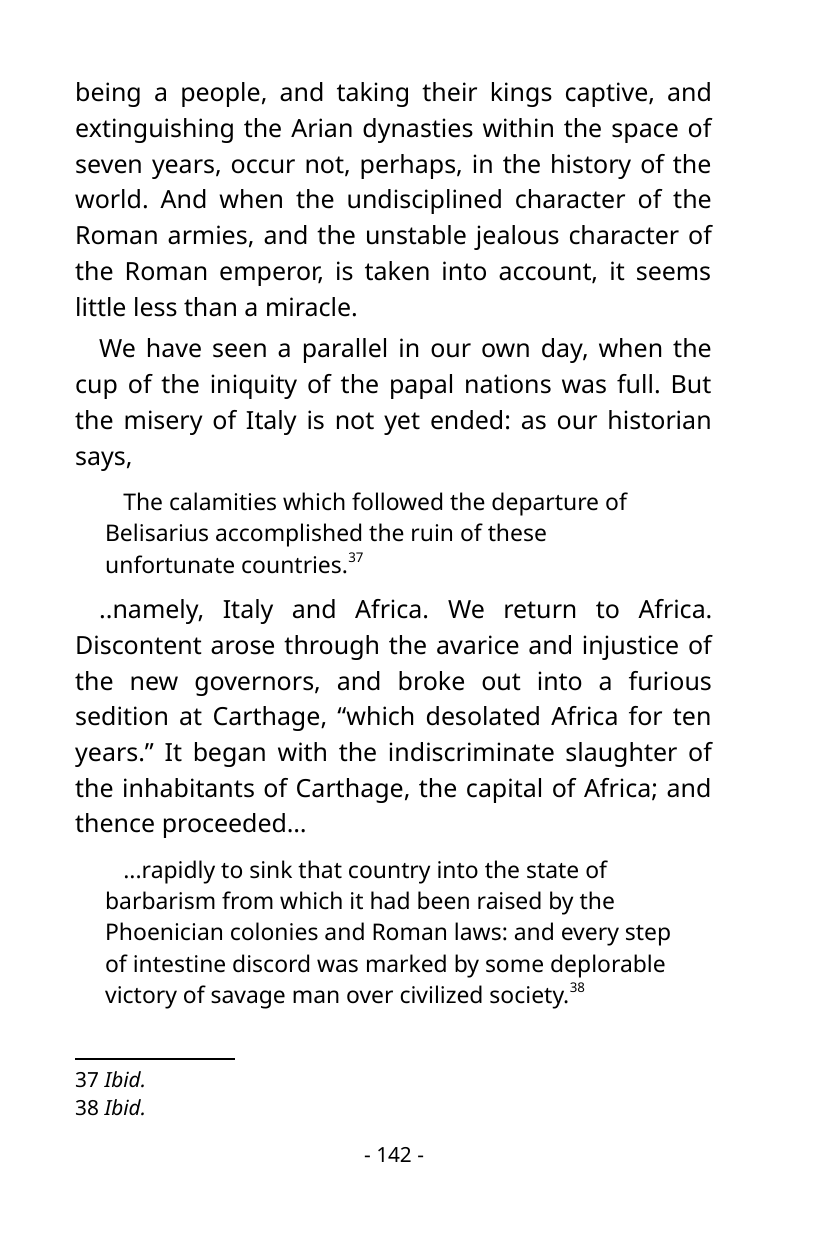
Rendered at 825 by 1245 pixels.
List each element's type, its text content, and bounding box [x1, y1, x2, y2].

text being a people, and taking their kings captive, and extinguishing the Arian dynasties within the space of seven years, occur not, perhaps, in the history of the world. And when the undisciplined character of the Roman armies, and the unstable jealous character of the Roman emperor, is taken into account, it seems little less than a miracle. [75, 75, 712, 323]
text Ibid. [75, 1093, 712, 1122]
text ...rapidly to sink that country into the state of barbarism from which it had been raised by the Phoenician colonies and Roman laws: and every step of intestine discord was marked by some deplorable victory of savage man over civilized society. [105, 854, 682, 1010]
text Ibid. [75, 1065, 712, 1093]
text ..namely, Italy and Africa. We return to Africa. Discontent arose through the avarice and injustice of the new governors, and broke out into a furious sedition at Carthage, “which desolated Africa for ten years.” It began with the indiscriminate slaughter of the inhabitants of Carthage, the capital of Africa; and thence proceeded… [75, 592, 712, 840]
text We have seen a parallel in our own day, when the cup of the iniquity of the papal nations was full. But the misery of Italy is not yet ended: as our historian says, [75, 331, 712, 472]
text The calamities which followed the departure of Belisarius accomplished the ruin of these unfortunate countries. [105, 486, 682, 580]
